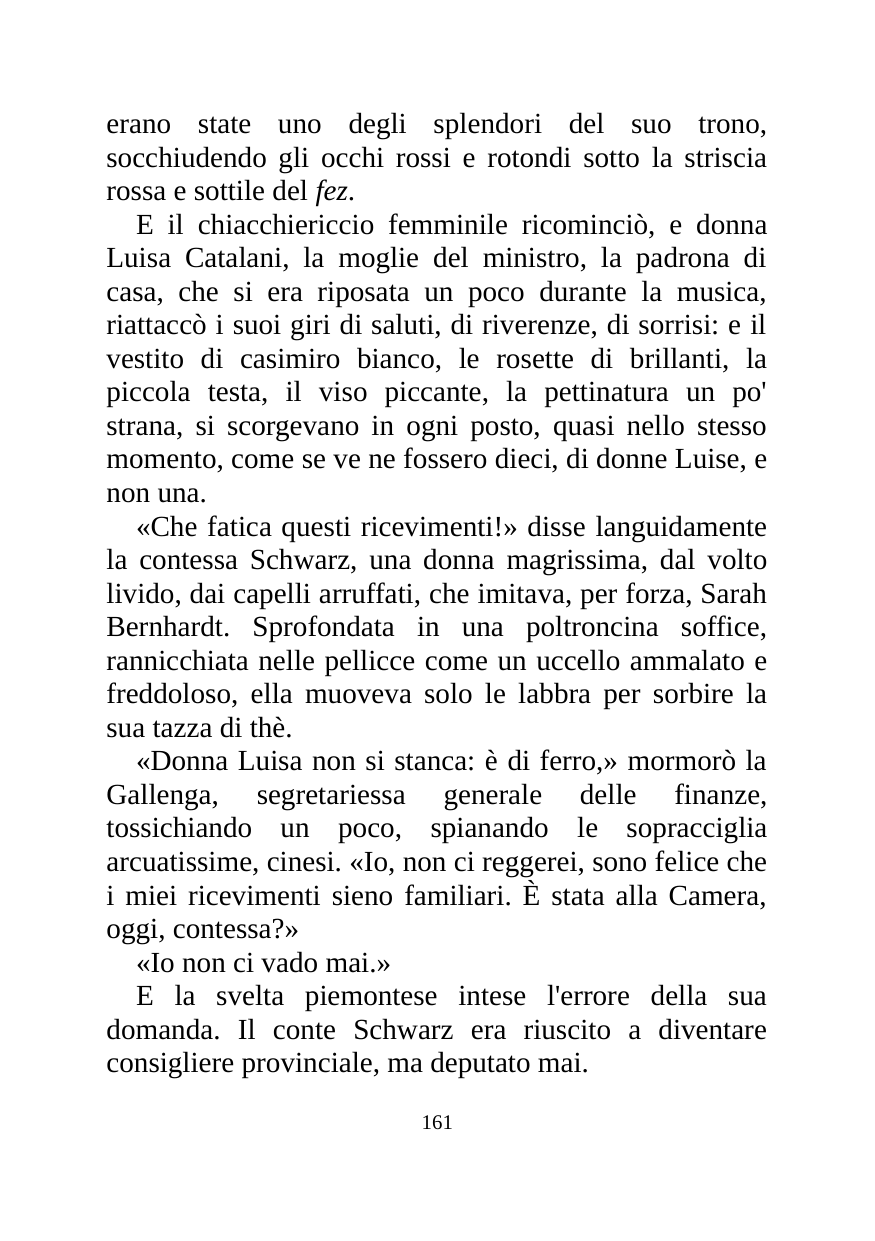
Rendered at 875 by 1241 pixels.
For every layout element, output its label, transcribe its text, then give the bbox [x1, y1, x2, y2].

text «Donna Luisa non si stanca: è di ferro,» mormorò la Gallenga, segretariessa generale delle finanze, tossichiando un poco, spianando le sopracciglia arcuatissime, cinesi. «Io, non ci reggerei, sono felice che i miei ricevimenti sieno familiari. È stata alla Camera, oggi, contessa?» [106, 743, 768, 945]
text «Io non ci vado mai.» [106, 945, 768, 978]
text E la svelta piemontese intese l'errore della sua domanda. Il conte Schwarz era riuscito a diventare consigliere provinciale, ma deputato mai. [106, 978, 768, 1079]
text «Che fatica questi ricevimenti!» disse languidamente la contessa Schwarz, una donna magrissima, dal volto livido, dai capelli arruffati, che imitava, per forza, Sarah Bernhardt. Sprofondata in una poltroncina soffice, rannicchiata nelle pellicce come un uccello ammalato e freddoloso, ella muoveva solo le labbra per sorbire la sua tazza di thè. [106, 509, 768, 743]
text erano state uno degli splendori del suo trono, socchiudendo gli occhi rossi e rotondi sotto la striscia rossa e sottile del fez. [106, 106, 768, 207]
text E il chiacchiericcio femminile ricominciò, e donna Luisa Catalani, la moglie del ministro, la padrona di casa, che si era riposata un poco durante la musica, riattaccò i suoi giri di saluti, di riverenze, di sorrisi: e il vestito di casimiro bianco, le rosette di brillanti, la piccola testa, il viso piccante, la pettinatura un po' strana, si scorgevano in ogni posto, quasi nello stesso momento, come se ve ne fossero dieci, di donne Luise, e non una. [106, 207, 768, 509]
